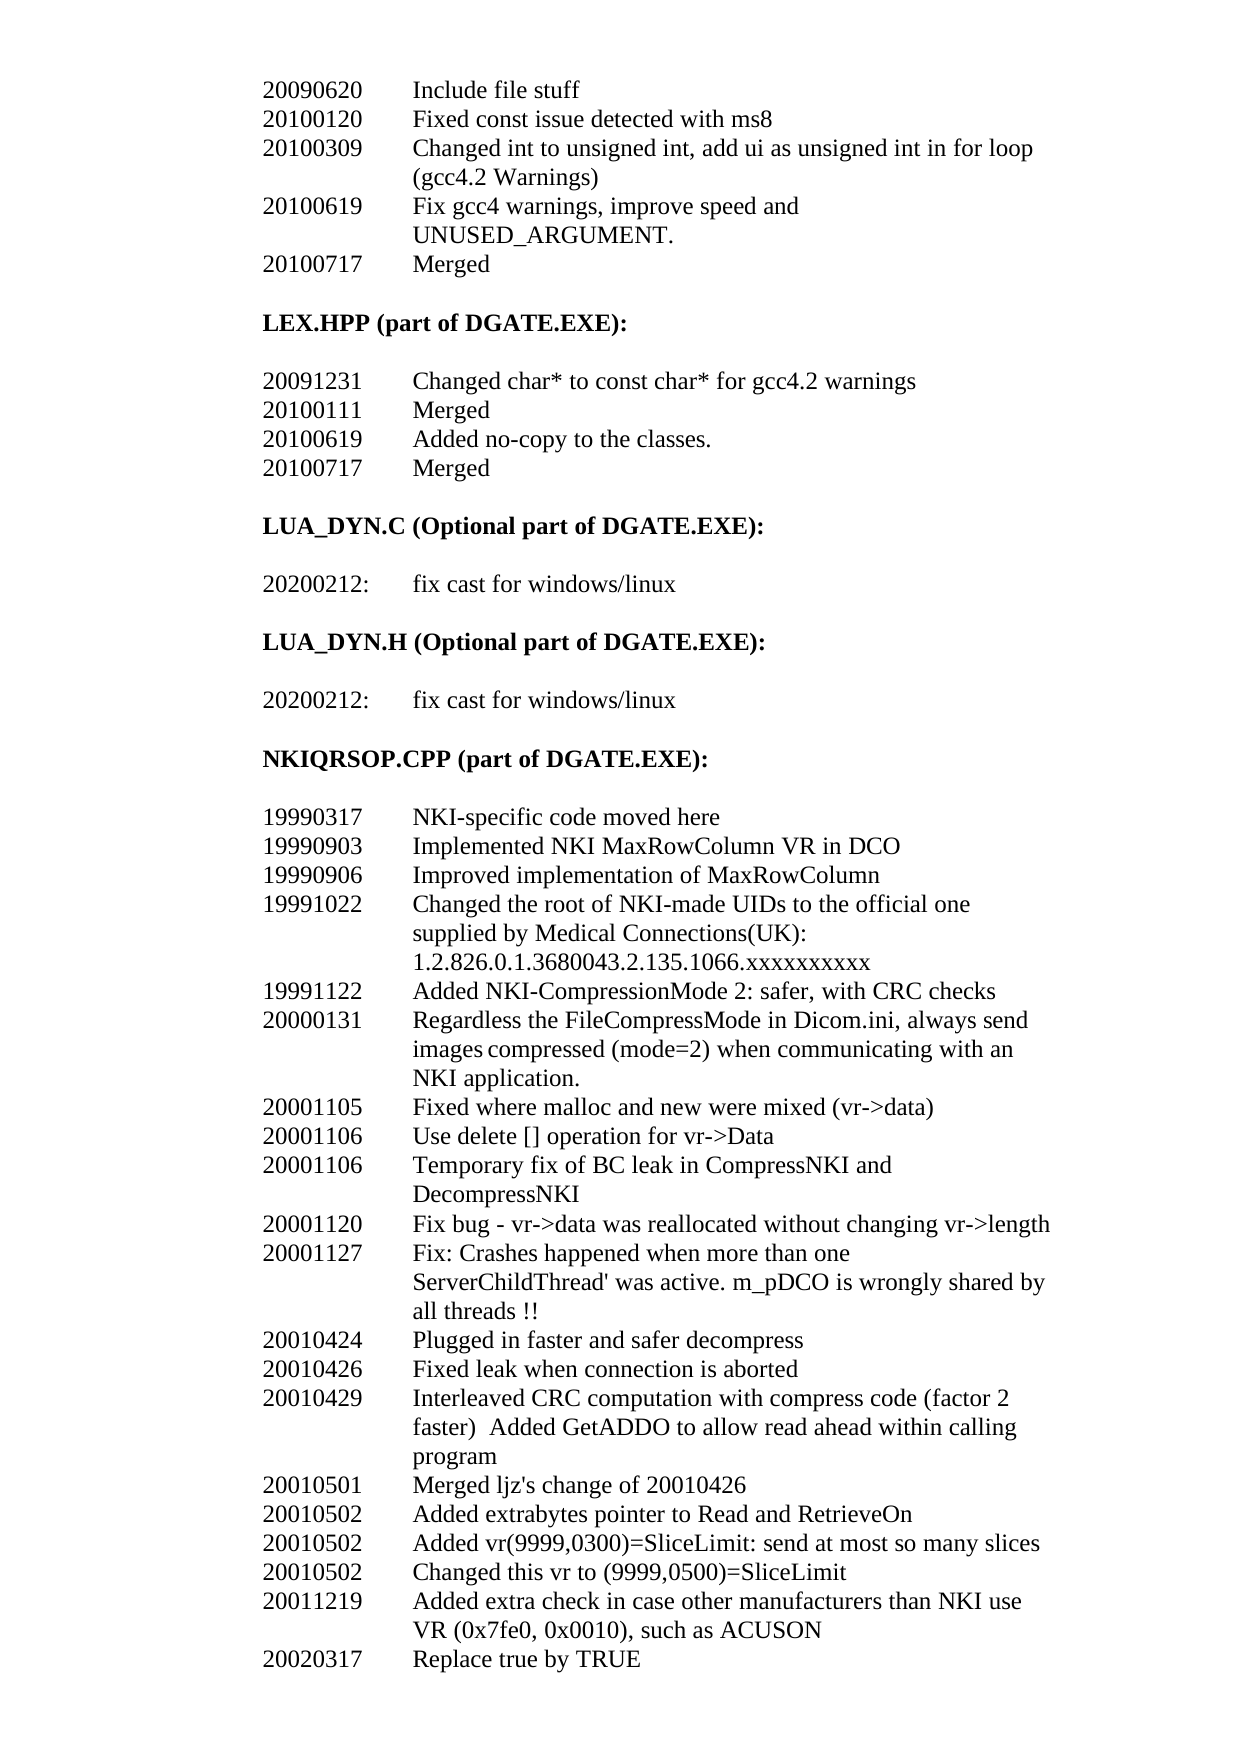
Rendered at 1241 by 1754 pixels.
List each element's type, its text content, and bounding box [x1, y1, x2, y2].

text 20010502 Changed this vr to (9999,0500)=SliceLimit [262, 1557, 1053, 1586]
text 20200212: fix cast for windows/linux [262, 569, 1053, 598]
text LUA_DYN.C (Optional part of DGATE.EXE): [262, 511, 1053, 540]
text LUA_DYN.H (Optional part of DGATE.EXE): [262, 627, 1053, 656]
text 20001106 Use delete [] operation for vr->Data [262, 1121, 1053, 1150]
text 20010429 Interleaved CRC computation with compress code (factor 2 faster) Added GetADDO to allow read ahead within calling program [262, 1383, 1053, 1470]
text 19990903 Implemented NKI MaxRowColumn VR in DCO [262, 831, 1053, 860]
text 20100111 Merged [262, 395, 1053, 424]
text LEX.HPP (part of DGATE.EXE): [262, 307, 1053, 337]
text 20000131 Regardless the FileCompressMode in Dicom.ini, always send images compressed (mode=2) when communicating with an NKI application. [262, 1005, 1053, 1092]
text 20100619 Added no-copy to the classes. [262, 424, 1053, 453]
text 20010424 Plugged in faster and safer decompress [262, 1325, 1053, 1354]
text 20001105 Fixed where malloc and new were mixed (vr->data) [262, 1092, 1053, 1121]
text 19991122 Added NKI-CompressionMode 2: safer, with CRC checks [262, 976, 1053, 1005]
text 20001127 Fix: Crashes happened when more than one ServerChildThread' was active. m_pDCO is wrongly shared by all threads !! [262, 1237, 1053, 1325]
text 20090620 Include file stuff [262, 75, 1053, 104]
text 20010502 Added vr(9999,0300)=SliceLimit: send at most so many slices [262, 1528, 1053, 1557]
text 20100717 Merged [262, 453, 1053, 482]
text 20100120 Fixed const issue detected with ms8 [262, 104, 1053, 133]
text 19990317 NKI-specific code moved here [262, 802, 1053, 831]
text 20091231 Changed char* to const char* for gcc4.2 warnings [262, 366, 1053, 395]
text 20010502 Added extrabytes pointer to Read and RetrieveOn [262, 1499, 1053, 1528]
text 20011219 Added extra check in case other manufacturers than NKI use VR (0x7fe0, 0x0010), such as ACUSON [262, 1586, 1053, 1644]
text 19991022 Changed the root of NKI-made UIDs to the official one supplied by Medical Connections(UK): 1.2.826.0.1.3680043.2.135.1066.xxxxxxxxxx [262, 889, 1053, 976]
text 20010426 Fixed leak when connection is aborted [262, 1354, 1053, 1383]
text 20001120 Fix bug - vr->data was reallocated without changing vr->length [262, 1208, 1053, 1237]
text 19990906 Improved implementation of MaxRowColumn [262, 860, 1053, 889]
text 20100619 Fix gcc4 warnings, improve speed and UNUSED_ARGUMENT. [262, 191, 1053, 249]
text 20100717 Merged [262, 249, 1053, 278]
text 20001106 Temporary fix of BC leak in CompressNKI and DecompressNKI [262, 1150, 1053, 1208]
text 20200212: fix cast for windows/linux [262, 685, 1053, 714]
text 20020317 Replace true by TRUE [262, 1644, 1053, 1673]
text 20010501 Merged ljz's change of 20010426 [262, 1470, 1053, 1499]
text NKIQRSOP.CPP (part of DGATE.EXE): [262, 743, 1053, 772]
text 20100309 Changed int to unsigned int, add ui as unsigned int in for loop (gcc4.2 Warnings) [262, 133, 1053, 191]
